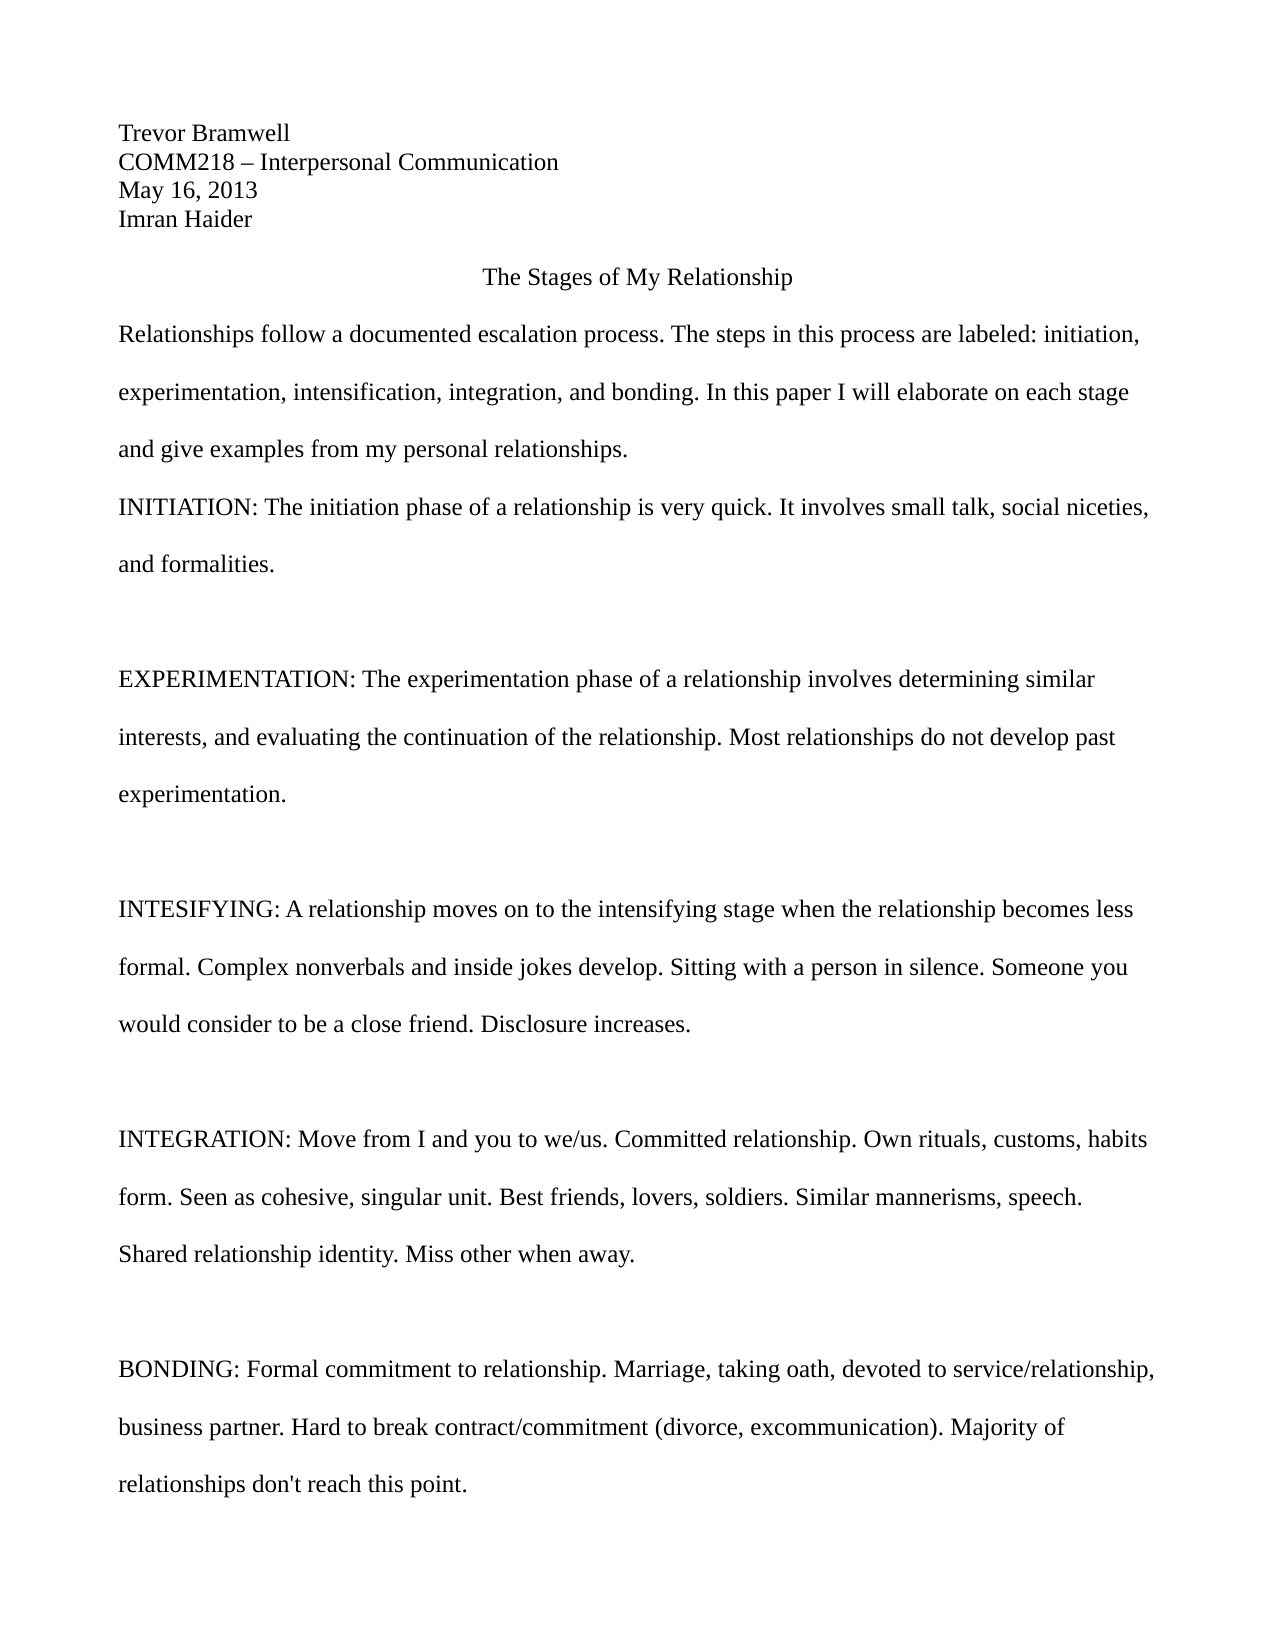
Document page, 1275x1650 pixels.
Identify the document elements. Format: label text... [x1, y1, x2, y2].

text Trevor Bramwell [118, 118, 1157, 147]
text COMM218 – Interpersonal Communication [118, 147, 1157, 176]
text The Stages of My Relationship [118, 262, 1157, 291]
text BONDING: Formal commitment to relationship. Marriage, taking oath, devoted to service/relationship, business partner. Hard to break contract/commitment (divorce, excommunication). Majority of relationships don't reach this point. [118, 1354, 1157, 1498]
text May 16, 2013 [118, 176, 1157, 204]
text Imran Haider [118, 204, 1157, 233]
text Relationships follow a documented escalation process. The steps in this process are labeled: initiation, experimentation, intensification, integration, and bonding. In this paper I will elaborate on each stage and give examples from my personal relationships. [118, 319, 1157, 463]
text INTEGRATION: Move from I and you to we/us. Committed relationship. Own rituals, customs, habits form. Seen as cohesive, singular unit. Best friends, lovers, soldiers. Similar mannerisms, speech. Shared relationship identity. Miss other when away. [118, 1124, 1157, 1268]
text INITIATION: The initiation phase of a relationship is very quick. It involves small talk, social niceties, and formalities. [118, 492, 1157, 578]
text EXPERIMENTATION: The experimentation phase of a relationship involves determining similar interests, and evaluating the continuation of the relationship. Most relationships do not develop past experimentation. [118, 664, 1157, 808]
text INTESIFYING: A relationship moves on to the intensifying stage when the relationship becomes less formal. Complex nonverbals and inside jokes develop. Sitting with a person in silence. Someone you would consider to be a close friend. Disclosure increases. [118, 894, 1157, 1038]
